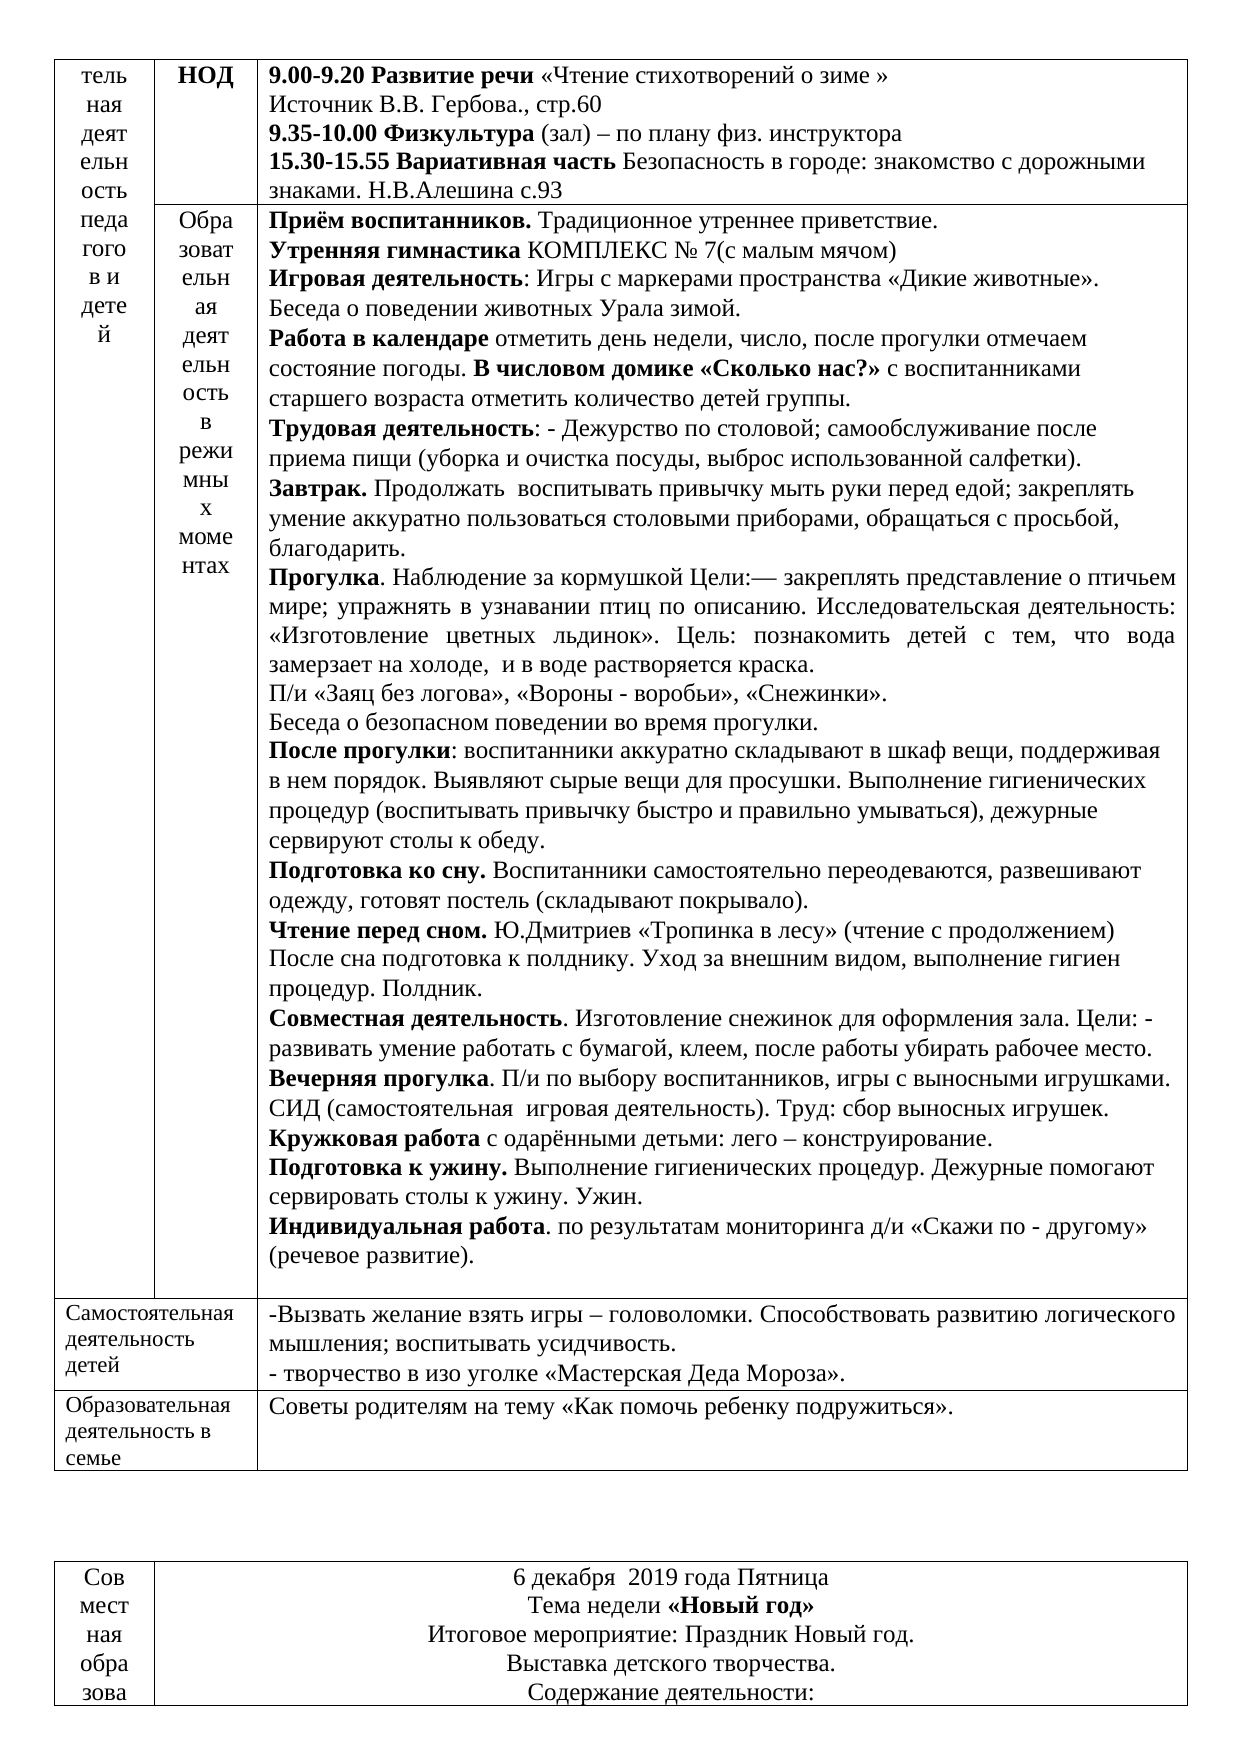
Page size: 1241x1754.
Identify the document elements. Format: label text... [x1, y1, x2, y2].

table_header 6 декабря 2019 года Пятница Тема недели «Новый год» Итоговое мероприятие: Праздник Новый год. Выставка детского творчества. Содержание деятельности: [155, 1562, 1187, 1705]
table_cell Советы родителям на тему «Как помочь ребенку подружиться». [258, 1391, 1187, 1470]
table_cell 9.00-9.20 Развитие речи «Чтение стихотворений о зиме » Источник В.В. Гербова., стр.60 9.35-10.00 Физкультура (зал) – по плану физ. инструктора 15.30-15.55 Вариативная часть Безопасность в городе: знакомство с дорожными знаками. Н.В.Алешина с.93 [258, 60, 1187, 204]
table_cell Образовательная деятельность в режимных моментах [155, 205, 257, 1298]
table_cell -Вызвать желание взять игры – головоломки. Способствовать развитию логического мышления; воспитывать усидчивость. - творчество в изо уголке «Мастерская Деда Мороза». [258, 1299, 1187, 1390]
table_cell Образовательная деятельность в семье [55, 1391, 257, 1470]
table_cell Приём воспитанников. Традиционное утреннее приветствие. Утренняя гимнастика КОМПЛЕКС № 7(с малым мячом) Игровая деятельность: Игры с маркерами пространства «Дикие животные». Беседа о поведении животных Урала зимой. Работа в календаре отметить день недели, число, после прогулки отмечаем состояние погоды. В числовом домике «Сколько нас?» с воспитанниками старшего возраста отметить количество детей группы. Трудовая деятельность: - Дежурство по столовой; самообслуживание после приема пищи (уборка и очистка посуды, выброс использованной салфетки). Завтрак. Продолжать воспитывать привычку мыть руки перед едой; закреплять умение аккуратно пользоваться столовыми приборами, обращаться с просьбой, благодарить. Прогулка. Наблюдение за кормушкой Цели:— закреплять представление о птичьем мире; упражнять в узнавании птиц по описанию. Исследовательская деятельность: «Изготовление цветных льдинок». Цель: познакомить детей с тем, что вода замерзает на холоде, и в воде растворяется краска. П/и «Заяц без логова», «Вороны - воробьи», «Снежинки». Беседа о безопасном поведении во время прогулки. После прогулки: воспитанники аккуратно складывают в шкаф вещи, поддерживая в нем порядок. Выявляют сырые вещи для просушки. Выполнение гигиенических процедур (воспитывать привычку быстро и правильно умываться), дежурные сервируют столы к обеду. Подготовка ко сну. Воспитанники самостоятельно переодеваются, развешивают одежду, готовят постель (складывают покрывало). Чтение перед сном. Ю.Дмитриев «Тропинка в лесу» (чтение с продолжением) После сна подготовка к полднику. Уход за внешним видом, выполнение гигиен процедур. Полдник. Совместная деятельность. Изготовление снежинок для оформления зала. Цели: - развивать умение работать с бумагой, клеем, после работы убирать рабочее место. Вечерняя прогулка. П/и по выбору воспитанников, игры с выносными игрушками. СИД (самостоятельная игровая деятельность). Труд: сбор выносных игрушек. Кружковая работа с одарёнными детьми: лего – конструирование. Подготовка к ужину. Выполнение гигиенических процедур. Дежурные помогают сервировать столы к ужину. Ужин. Индивидуальная работа. по результатам мониторинга д/и «Скажи по - другому» (речевое развитие). [258, 205, 1187, 1298]
table_cell Самостоятельная деятельность детей [55, 1299, 257, 1390]
table_header тельная деятельность педагогов и детей [55, 60, 154, 1298]
table_cell НОД [155, 60, 257, 204]
table_header Совместная образова [55, 1562, 154, 1705]
